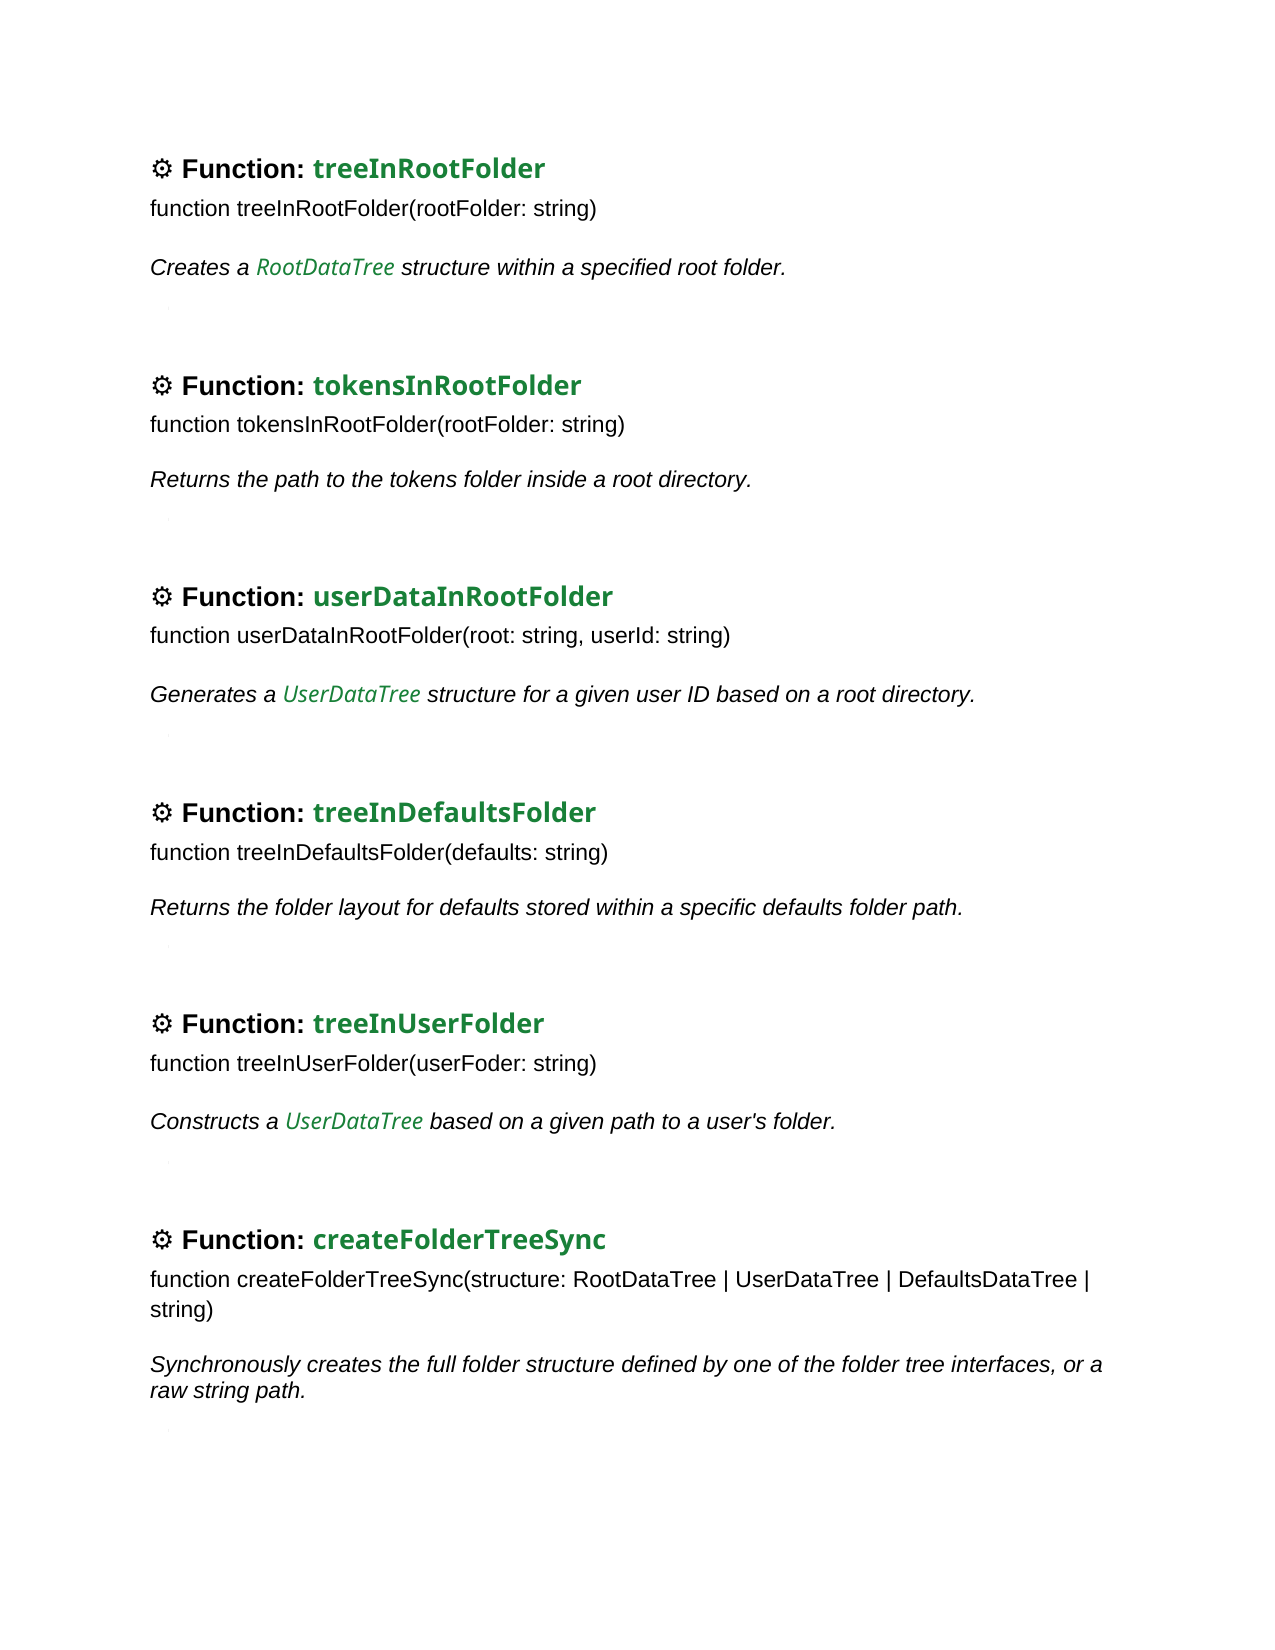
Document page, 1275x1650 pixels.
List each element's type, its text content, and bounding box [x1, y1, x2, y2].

text Returns the folder layout for defaults stored within a specific defaults folder path. [150, 894, 1125, 920]
subtitle ⚙️ Function: treeInUserFolder [150, 1004, 1125, 1041]
text Returns the path to the tokens folder inside a root directory. [150, 466, 1125, 493]
text Constructs a UserDataTree based on a given path to a user's folder. [150, 1105, 1125, 1136]
text Creates a RootDataTree structure within a specified root folder. [150, 250, 1125, 282]
text Synchronously creates the full folder structure defined by one of the folder tree interfaces, or a raw string path. [150, 1351, 1125, 1404]
subtitle ⚙️ Function: createFolderTreeSync [150, 1220, 1125, 1257]
text function treeInRootFolder(rootFolder: string) [150, 195, 1125, 222]
subtitle ⚙️ Function: treeInRootFolder [150, 150, 1125, 187]
subtitle ⚙️ Function: userDataInRootFolder [150, 577, 1125, 614]
text function treeInDefaultsFolder(defaults: string) [150, 838, 1125, 865]
subtitle ⚙️ Function: treeInDefaultsFolder [150, 793, 1125, 830]
subtitle ⚙️ Function: tokensInRootFolder [150, 366, 1125, 403]
text Generates a UserDataTree structure for a given user ID based on a root directory. [150, 678, 1125, 709]
text function userDataInRootFolder(root: string, userId: string) [150, 622, 1125, 649]
text function tokensInRootFolder(rootFolder: string) [150, 411, 1125, 438]
text function treeInUserFolder(userFoder: string) [150, 1049, 1125, 1076]
text function createFolderTreeSync(structure: RootDataTree | UserDataTree | DefaultsDataTree | string) [150, 1266, 1125, 1322]
